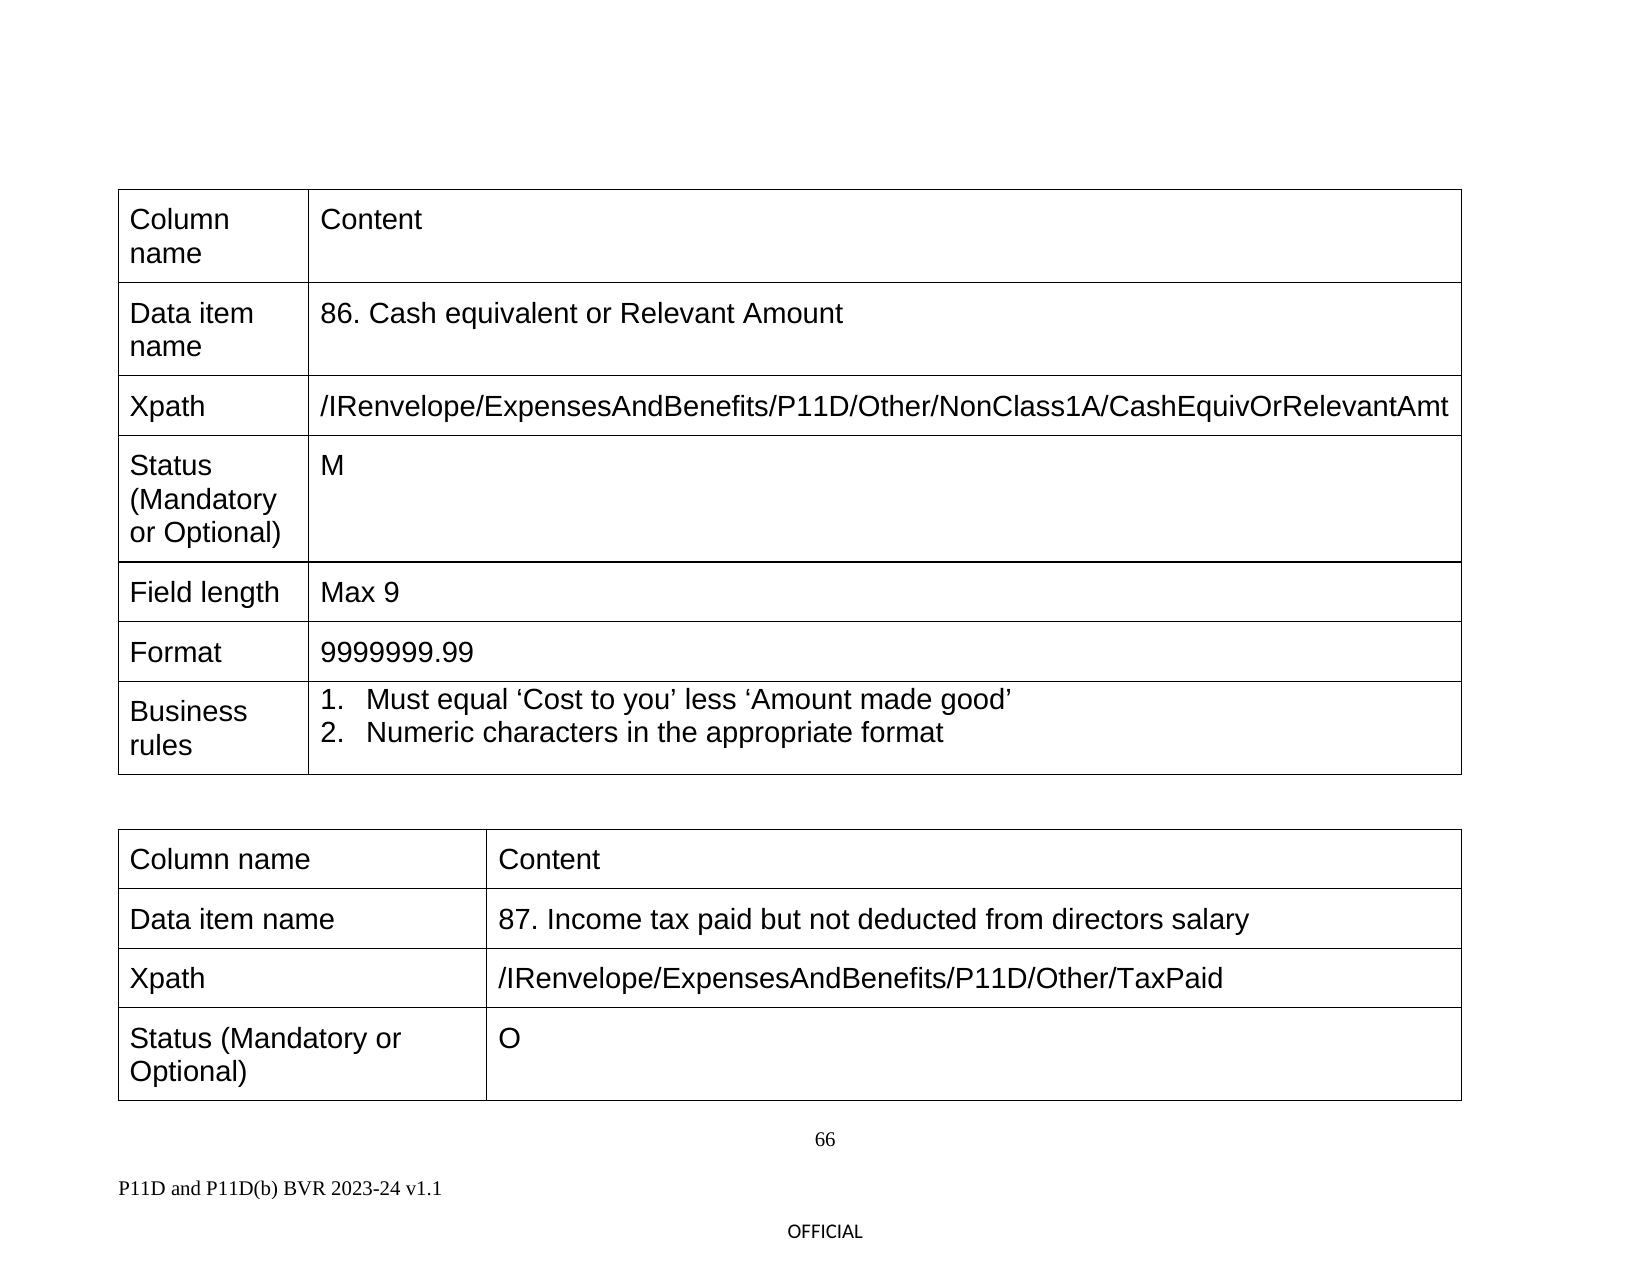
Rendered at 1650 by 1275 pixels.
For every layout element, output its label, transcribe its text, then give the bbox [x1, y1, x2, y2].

table_cell /IRenvelope/ExpensesAndBenefits/P11D/Other/TaxPaid [487, 949, 1461, 1007]
table_cell Must equal ‘Cost to you’ less ‘Amount made good’ Numeric characters in the appropriate format [309, 682, 1461, 774]
table_header Content [309, 190, 1461, 282]
table_cell Data item name [119, 283, 308, 375]
table_header Column name [119, 830, 486, 888]
table_cell Format [119, 622, 308, 681]
table_cell 87. Income tax paid but not deducted from directors salary [487, 889, 1461, 948]
table_cell Data item name [119, 889, 486, 948]
table_cell /IRenvelope/ExpensesAndBenefits/P11D/Other/NonClass1A/CashEquivOrRelevantAmt [309, 376, 1461, 435]
table_cell M [309, 436, 1461, 561]
table_header Column name [119, 190, 308, 282]
table_cell Status (Mandatory or Optional) [119, 436, 308, 561]
table_cell 86. Cash equivalent or Relevant Amount [309, 283, 1461, 375]
table_cell Xpath [119, 949, 486, 1007]
table_cell Business rules [119, 682, 308, 774]
table_cell O [487, 1008, 1461, 1100]
table_cell Xpath [119, 376, 308, 435]
table_cell Max 9 [309, 563, 1461, 621]
table_cell 9999999.99 [309, 622, 1461, 681]
table_header Content [487, 830, 1461, 888]
table_cell Status (Mandatory or Optional) [119, 1008, 486, 1100]
table_cell Field length [119, 563, 308, 621]
